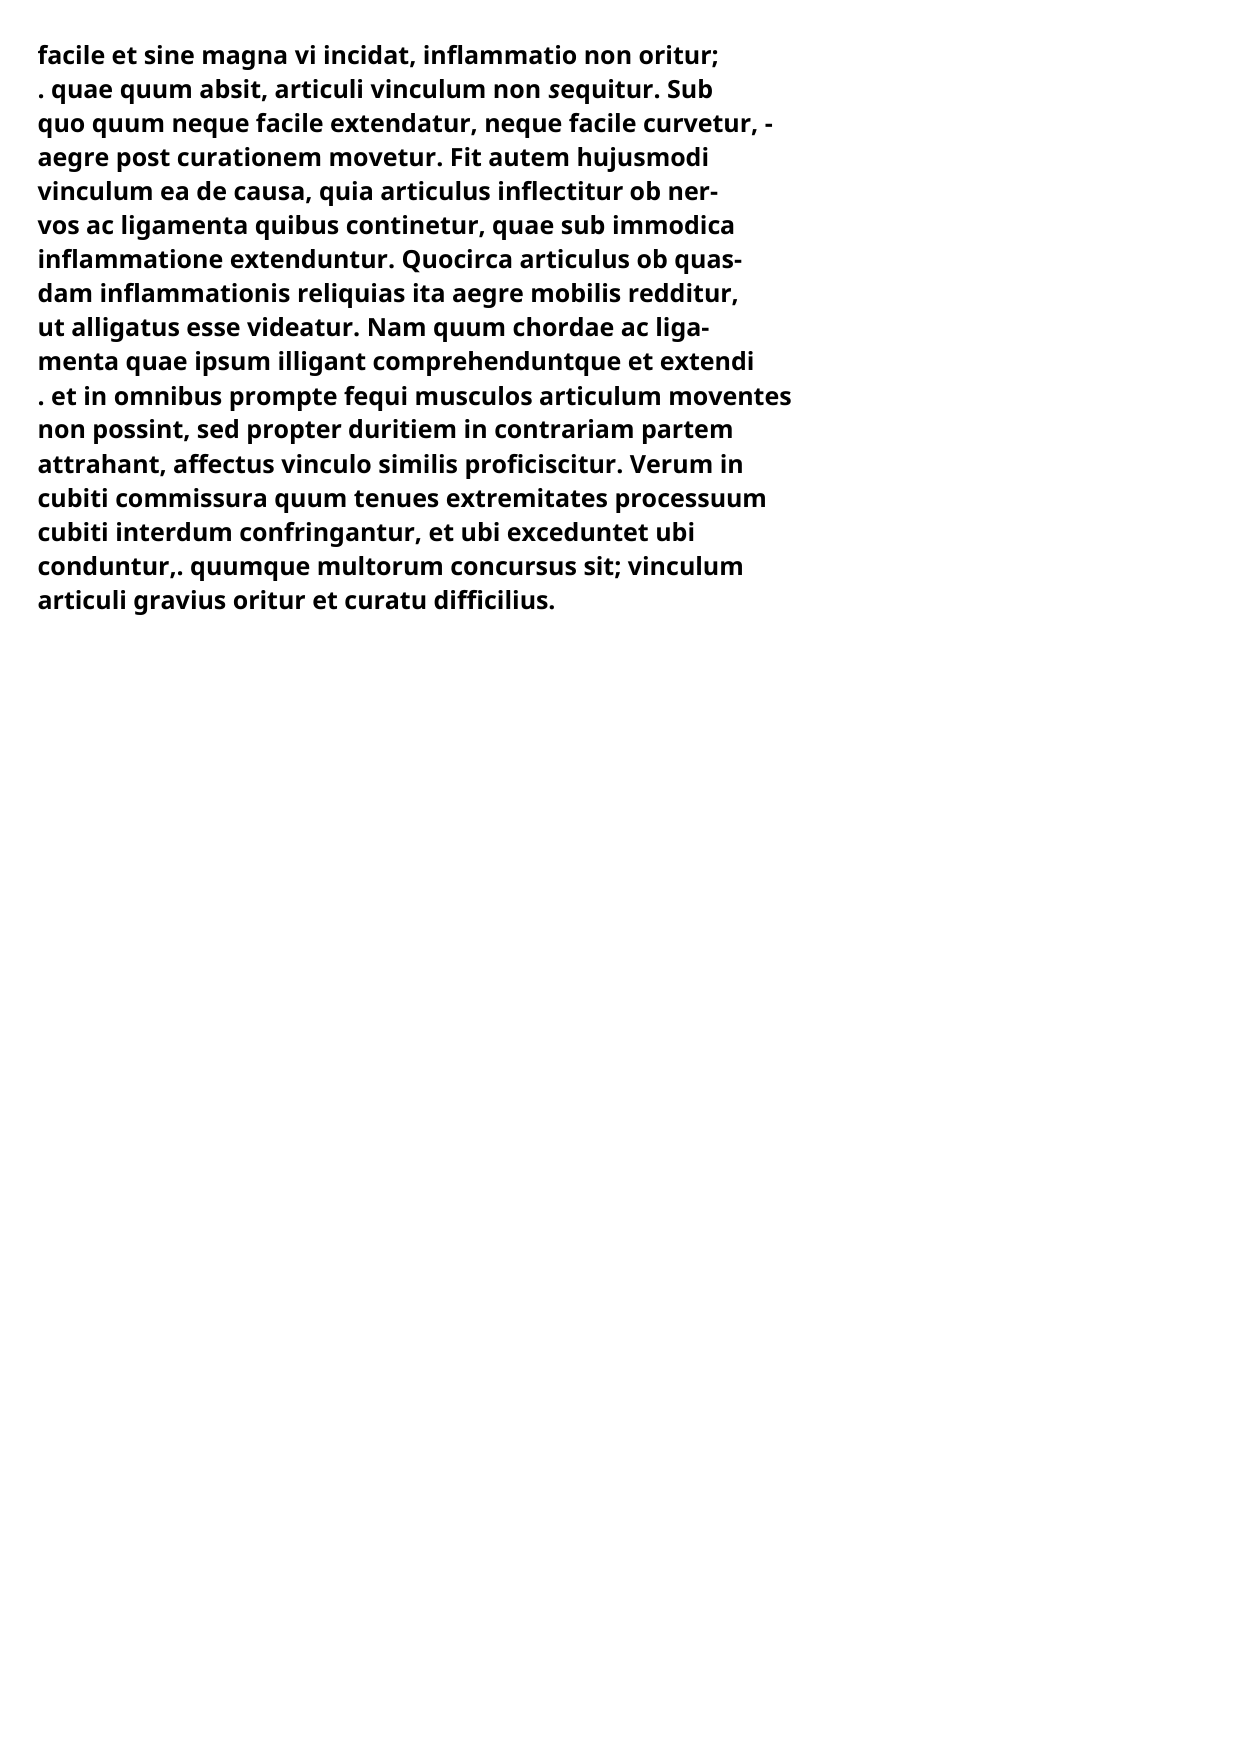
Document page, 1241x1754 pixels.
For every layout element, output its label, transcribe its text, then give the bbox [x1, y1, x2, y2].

text . quae quum absit, articuli vinculum non sequitur. Sub quo quum neque facile extendatur, neque facile curvetur, - aegre post curationem movetur. Fit autem hujusmodi vinculum ea de causa, quia articulus inflectitur ob ner- vos ac ligamenta quibus continetur, quae sub immodica inflammatione extenduntur. Quocirca articulus ob quas- dam inflammationis reliquias ita aegre mobilis redditur, ut alligatus esse videatur. Nam quum chordae ac liga- menta quae ipsum illigant comprehenduntque et extendi [37, 72, 1203, 378]
text . et in omnibus prompte fequi musculos articulum moventes non possint, sed propter duritiem in contrariam partem attrahant, affectus vinculo similis proficiscitur. Verum in cubiti commissura quum tenues extremitates processuum cubiti interdum confringantur, et ubi exceduntet ubi conduntur,. quumque multorum concursus sit; vinculum articuli gravius oritur et curatu difficilius. [37, 378, 1203, 617]
text facile et sine magna vi incidat, inflammatio non oritur; [37, 37, 1203, 72]
